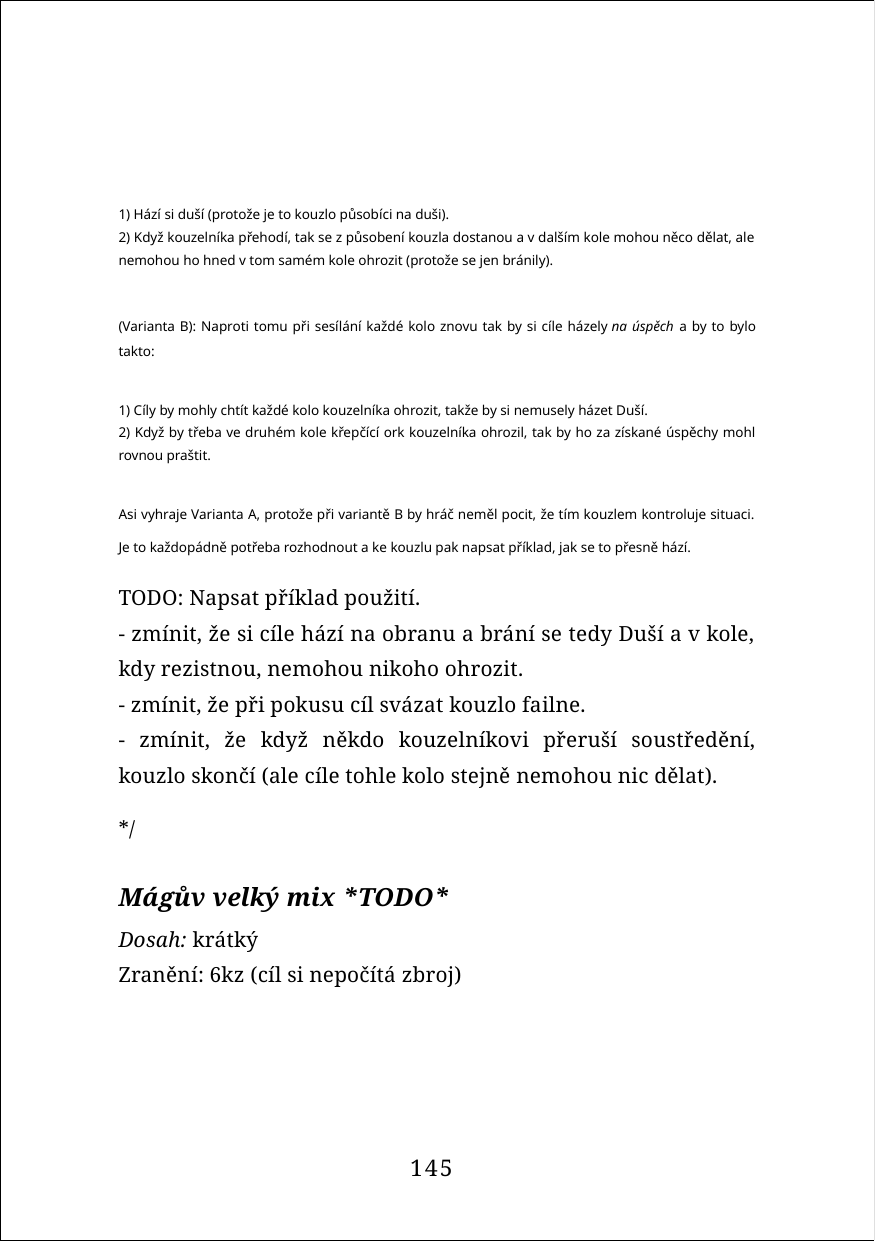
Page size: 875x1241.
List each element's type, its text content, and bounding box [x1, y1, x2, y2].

subtitle Mágův velký mix *TODO* [118, 879, 756, 913]
text Dosah: krátký Zranění: 6kz (cíl si nepočítá zbroj) [118, 925, 756, 989]
text 1) Hází si duší (protože je to kouzlo působíci na duši). 2) Když kouzelníka přehodí, tak se z působení kouzla dostanou a v dalším kole mohou něco dělat, ale nemohou ho hned v tom samém kole ohrozit (protože se jen bránily). (Varianta B): Naproti tomu při sesílání každé kolo znovu tak by si cíle házely na úspěch a by to bylo takto: 1) Cíly by mohly chtít každé kolo kouzelníka ohrozit, takže by si nemusely házet Duší. 2) Když by třeba ve druhém kole křepčící ork kouzelníka ohrozil, tak by ho za získané úspěchy mohl rovnou praštit. Asi vyhraje Varianta A, protože při variantě B by hráč neměl pocit, že tím kouzlem kontroluje situaci. Je to každopádně potřeba rozhodnout a ke kouzlu pak napsat příklad, jak se to přesně hází. [118, 172, 756, 559]
text */ [118, 814, 756, 843]
text TODO: Napsat příklad použití. - zmínit, že si cíle hází na obranu a brání se tedy Duší a v kole, kdy rezistnou, nemohou nikoho ohrozit. - zmínit, že při pokusu cíl svázat kouzlo failne. - zmínit, že když někdo kouzelníkovi přeruší soustředění, kouzlo skončí (ale cíle tohle kolo stejně nemohou nic dělat). [118, 583, 756, 789]
